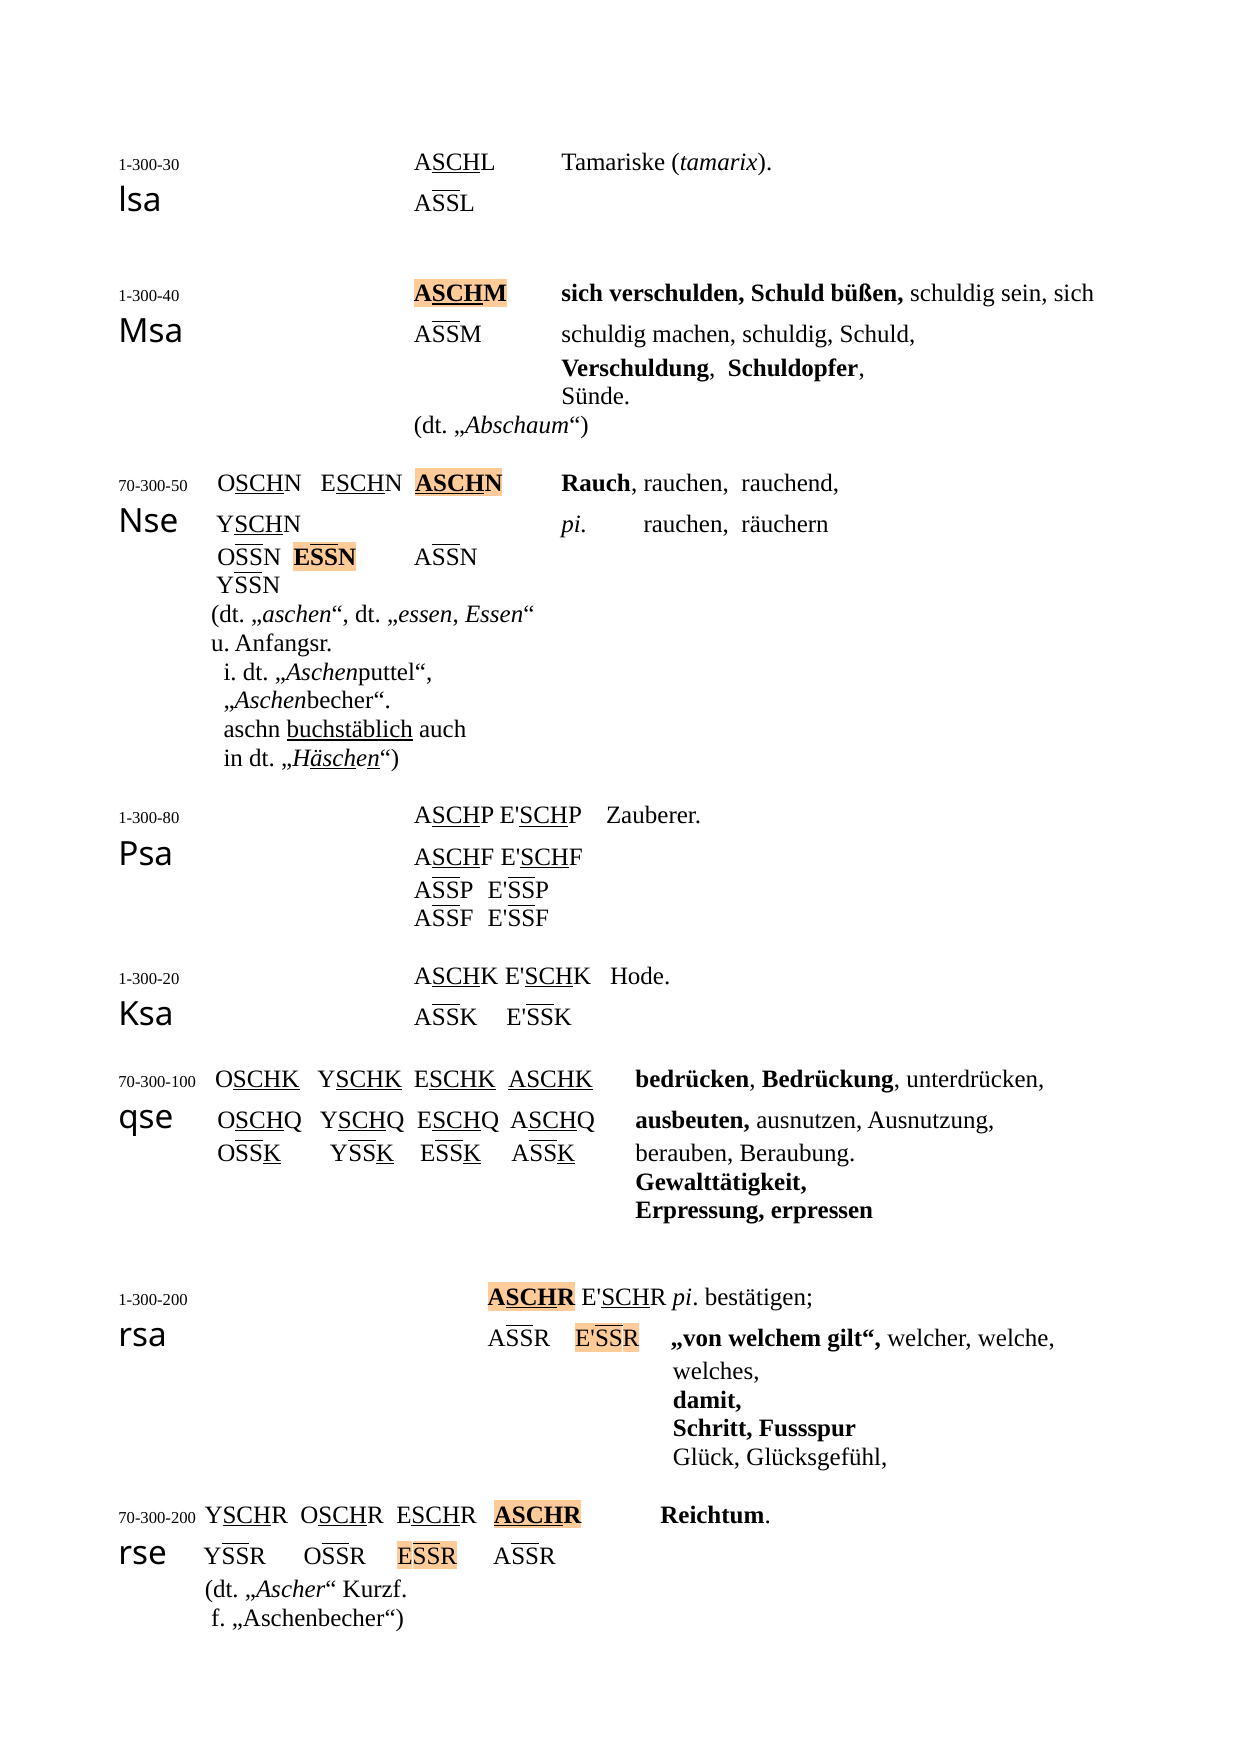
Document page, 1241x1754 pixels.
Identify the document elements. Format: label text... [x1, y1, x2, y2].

text ASSF E'SSF [118, 903, 1122, 932]
text 70-300-200 YSCHR OSCHR ESCHR ASCHR Reichtum. [118, 1500, 1122, 1528]
text Gewalttätigkeit, [118, 1167, 1122, 1196]
text Sünde. [118, 381, 1122, 410]
text Nse YSCHN pi. rauchen, räuchern [118, 496, 1122, 542]
text Schritt, Fussspur [118, 1413, 1122, 1442]
text aschn buchstäblich auch [118, 714, 1122, 743]
text Verschuldung, Schuldopfer, [118, 353, 1122, 381]
text Psa ASCHF E'SCHF [118, 829, 1122, 875]
text 1-300-30 ASCHL Tamariske (tamarix). [118, 147, 1122, 176]
text OSSK YSSK ESSK ASSK berauben, Beraubung. [118, 1138, 1122, 1167]
text rse YSSR OSSR ESSR ASSR [118, 1528, 1122, 1574]
text Erpressung, erpressen [118, 1196, 1122, 1224]
text qse OSCHQ YSCHQ ESCHQ ASCHQ ausbeuten, ausnutzen, Ausnutzung, [118, 1093, 1122, 1138]
text 1-300-80 ASCHP E'SCHP Zauberer. [118, 801, 1122, 829]
text OSSN ESSN ASSN [118, 542, 1122, 571]
text YSSN [118, 571, 1122, 599]
text f. „Aschenbecher“) [118, 1603, 1122, 1631]
text rsa ASSR E'SSR „von welchem gilt“, welcher, welche, welches, [118, 1311, 1122, 1385]
text 1-300-20 ASCHK E'SCHK Hode. [118, 961, 1122, 990]
text i. dt. „Aschenputtel“, [118, 657, 1122, 686]
text 1-300-40 ASCHM sich verschulden, Schuld büßen, schuldig sein, sich Msa ASSM schuldig machen, schuldig, Schuld, [118, 250, 1122, 353]
text in dt. „Häschen“) [118, 743, 1122, 772]
text damit, [118, 1385, 1122, 1413]
text 70-300-50 OSCHN ESCHN ASCHN Rauch, rauchen, rauchend, [118, 468, 1122, 496]
text u. Anfangsr. [118, 628, 1122, 657]
text 1-300-200 ASCHR E'SCHR pi. bestätigen; [118, 1253, 1122, 1311]
text (dt. „Ascher“ Kurzf. [118, 1574, 1122, 1603]
text ASSP E'SSP [118, 875, 1122, 903]
text Ksa ASSK E'SSK [118, 990, 1122, 1035]
text (dt. „aschen“, dt. „essen, Essen“ [118, 599, 1122, 628]
text 70-300-100 OSCHK YSCHK ESCHK ASCHK bedrücken, Bedrückung, unterdrücken, [118, 1064, 1122, 1093]
text Glück, Glücksgefühl, [118, 1442, 1122, 1471]
text „Aschenbecher“. [118, 686, 1122, 714]
text (dt. „Abschaum“) [118, 410, 1122, 439]
text lsa ASSL [118, 176, 1122, 221]
